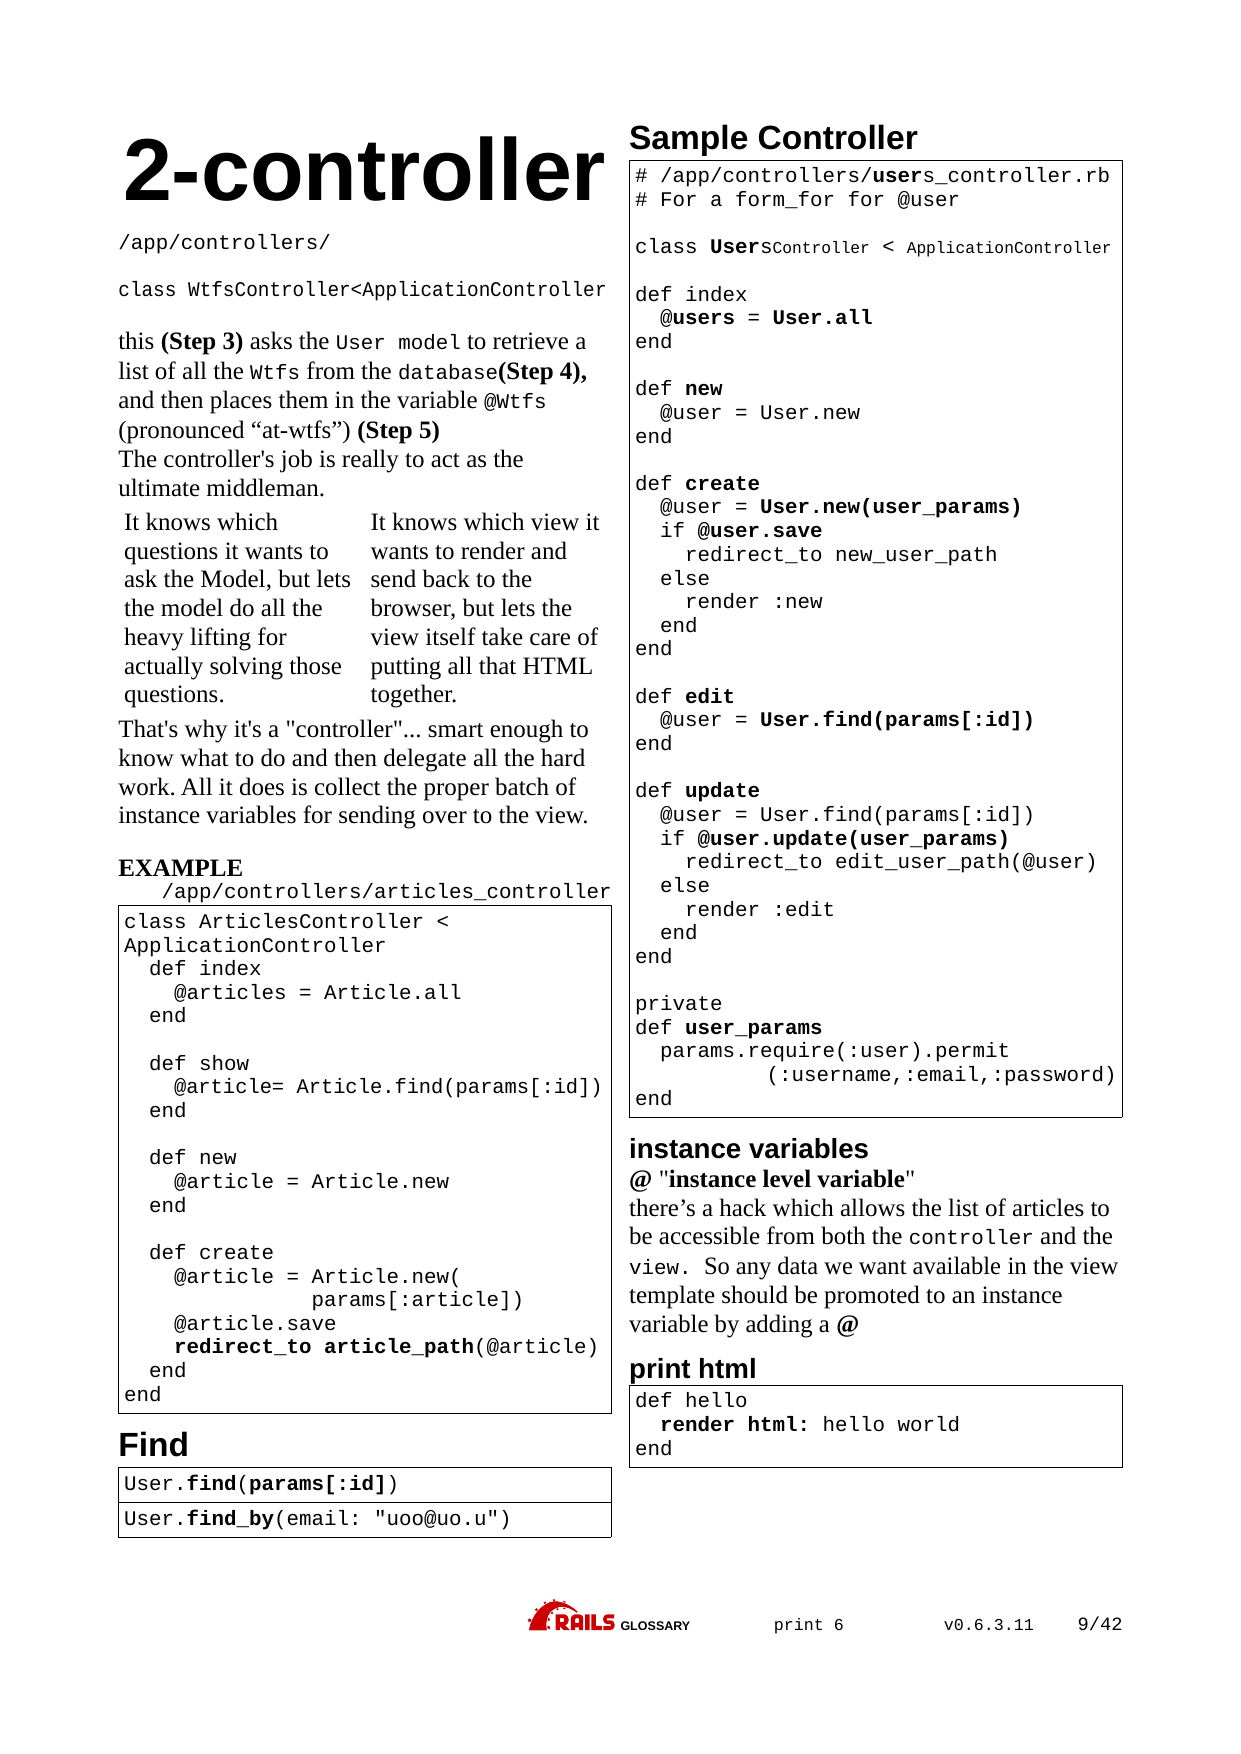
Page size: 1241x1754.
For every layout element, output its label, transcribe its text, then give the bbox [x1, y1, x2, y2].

text /app/controllers/ [118, 232, 611, 255]
subtitle 2-controller [118, 118, 611, 219]
table_cell User.find_by(email: "uoo@uo.u") [119, 1503, 611, 1537]
text this (Step 3) asks the User model to retrieve a list of all the Wtfs from the database(Step 4), and then places them in the variable @Wtfs (pronounced “at-wtfs”) (Step 5) [118, 326, 611, 444]
subtitle Sample Controller [629, 118, 1122, 157]
text That's why it's a "controller"... smart enough to know what to do and then delegate all the hard work. All it does is collect the proper batch of instance variables for sending over to the view. [118, 714, 611, 829]
table_header It knows which view it wants to render and send back to the browser, but lets the view itself take care of putting all that HTML together. [365, 501, 611, 714]
text there’s a hack which allows the list of articles to be accessible from both the controller and the view. So any data we want available in the view template should be promoted to an instance variable by adding a @ [629, 1193, 1122, 1338]
table_header class ArticlesController < ApplicationController def index @articles = Article.all end def show @article= Article.find(params[:id]) end def new @article = Article.new end def create @article = Article.new( params[:article]) @article.save redirect_to article_path(@article) end end [119, 906, 611, 1413]
table_header def hello render html: hello world end [630, 1386, 1122, 1467]
text /app/controllers/articles_controller [118, 881, 611, 905]
subtitle print html [629, 1353, 1122, 1385]
text The controller's job is really to act as the ultimate middleman. [118, 444, 611, 501]
subtitle instance variables [629, 1132, 1122, 1164]
table_header It knows which questions it wants to ask the Model, but lets the model do all the heavy lifting for actually solving those questions. [118, 501, 364, 714]
table_header # /app/controllers/users_controller.rb # For a form_for for @user class UsersController < ApplicationController def index @users = User.all end def new @user = User.new end def create @user = User.new(user_params) if @user.save redirect_to new_user_path else render :new end end def edit @user = User.find(params[:id]) end def update @user = User.find(params[:id]) if @user.update(user_params) redirect_to edit_user_path(@user) else render :edit end end private def user_params params.require(:user).permit (:username,:email,:password) end [630, 161, 1122, 1117]
text EXAMPLE [118, 853, 611, 881]
table_header User.find(params[:id]) [119, 1468, 611, 1502]
subtitle Find [118, 1425, 611, 1464]
text class WtfsController<ApplicationController [118, 279, 611, 303]
text @ "instance level variable" [629, 1164, 1122, 1193]
